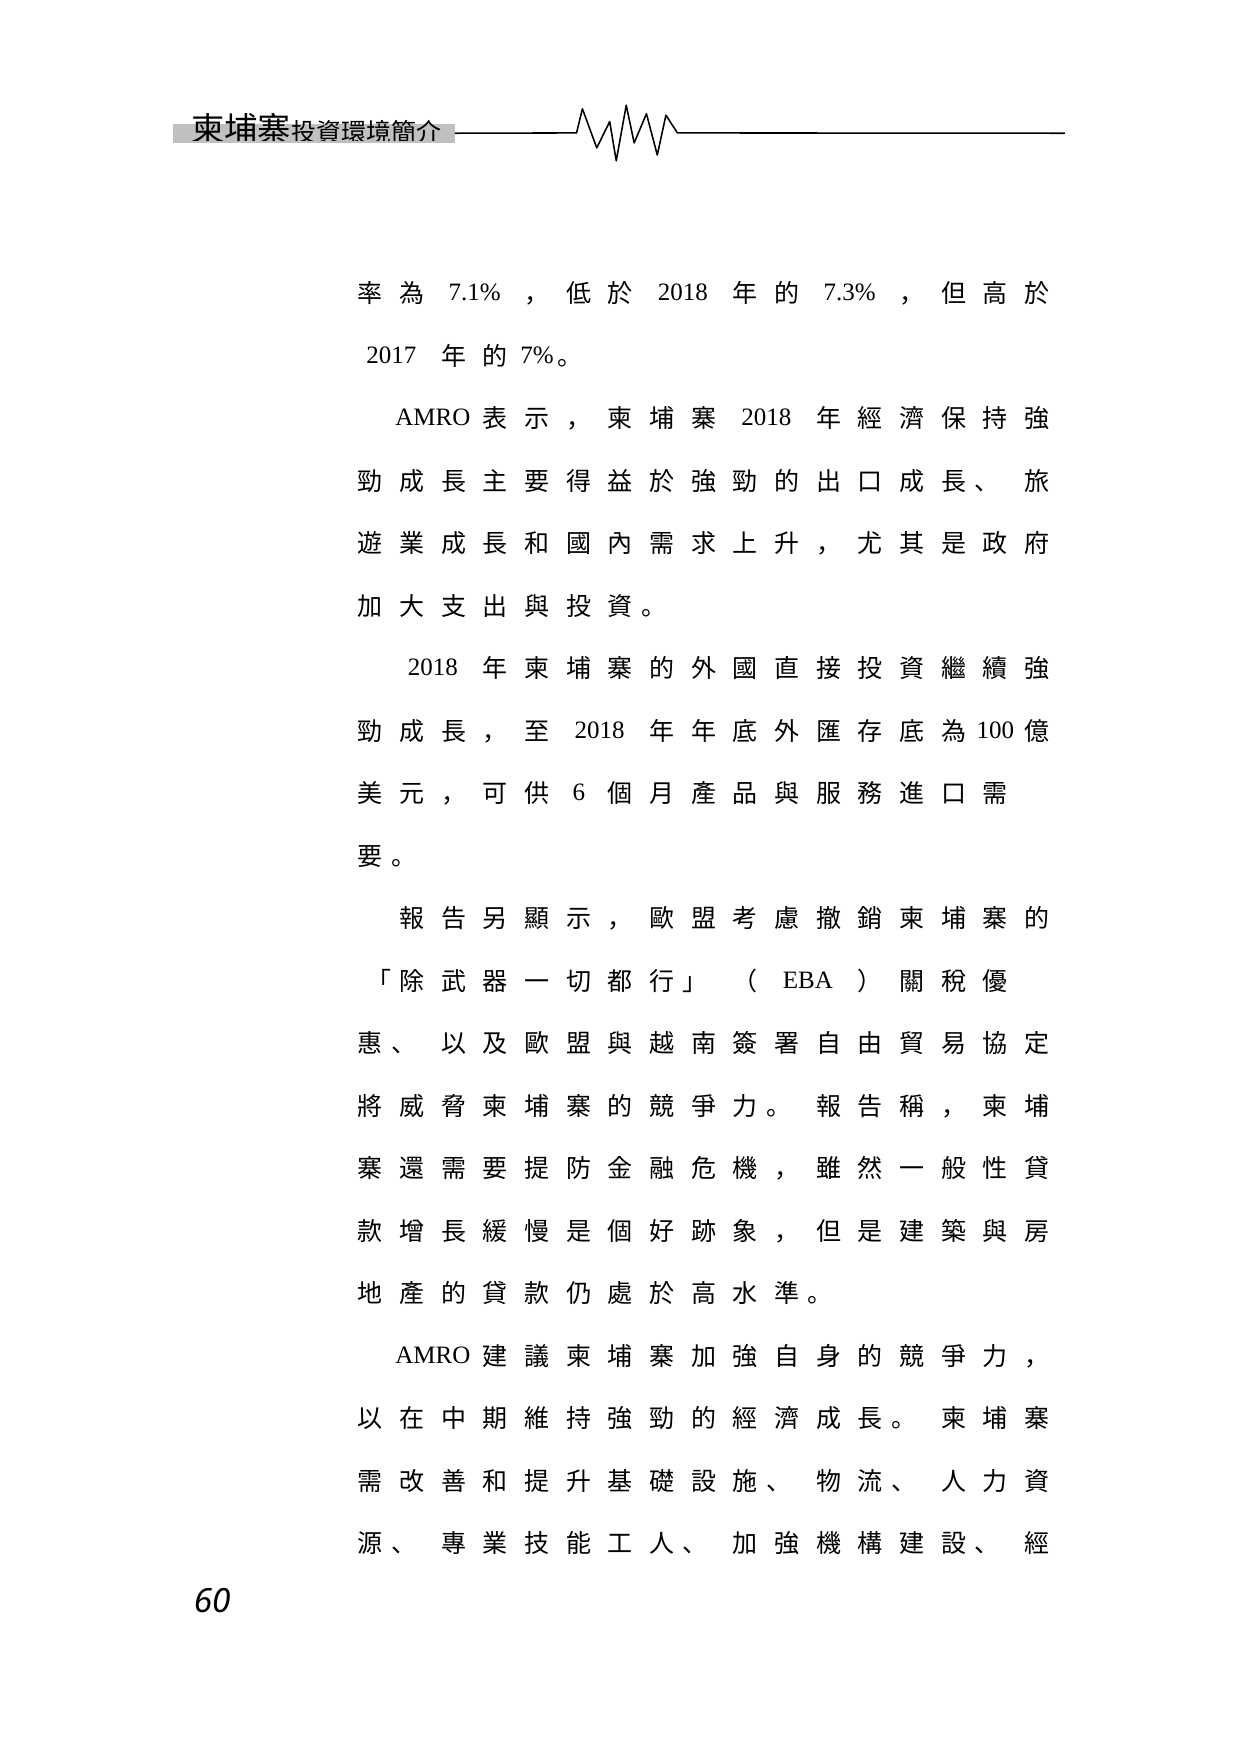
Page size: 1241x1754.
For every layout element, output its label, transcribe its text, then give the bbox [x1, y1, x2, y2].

text 率為7.1%，低於2018年的7.3%，但高於2017年的7%。 [330, 250, 1058, 375]
text AMRO建議柬埔寨加強自身的競爭力，以在中期維持強勁的經濟成長。柬埔寨需改善和提升基礎設施、物流、人力資源、專業技能工人、加強機構建設、經 [330, 1313, 1058, 1563]
text 報告另顯示，歐盟考慮撤銷柬埔寨的「除武器一切都行」（EBA）關稅優惠、以及歐盟與越南簽署自由貿易協定將威脅柬埔寨的競爭力。報告稱，柬埔寨還需要提防金融危機，雖然一般性貸款增長緩慢是個好跡象，但是建築與房地產的貸款仍處於高水準。 [330, 875, 1058, 1313]
text 2018年柬埔寨的外國直接投資繼續強勁成長，至2018年年底外匯存底為100億美元，可供6個月產品與服務進口需要。 [330, 625, 1058, 875]
text AMRO表示，柬埔寨2018年經濟保持強勁成長主要得益於強勁的出口成長、旅遊業成長和國內需求上升，尤其是政府加大支出與投資。 [330, 375, 1058, 625]
